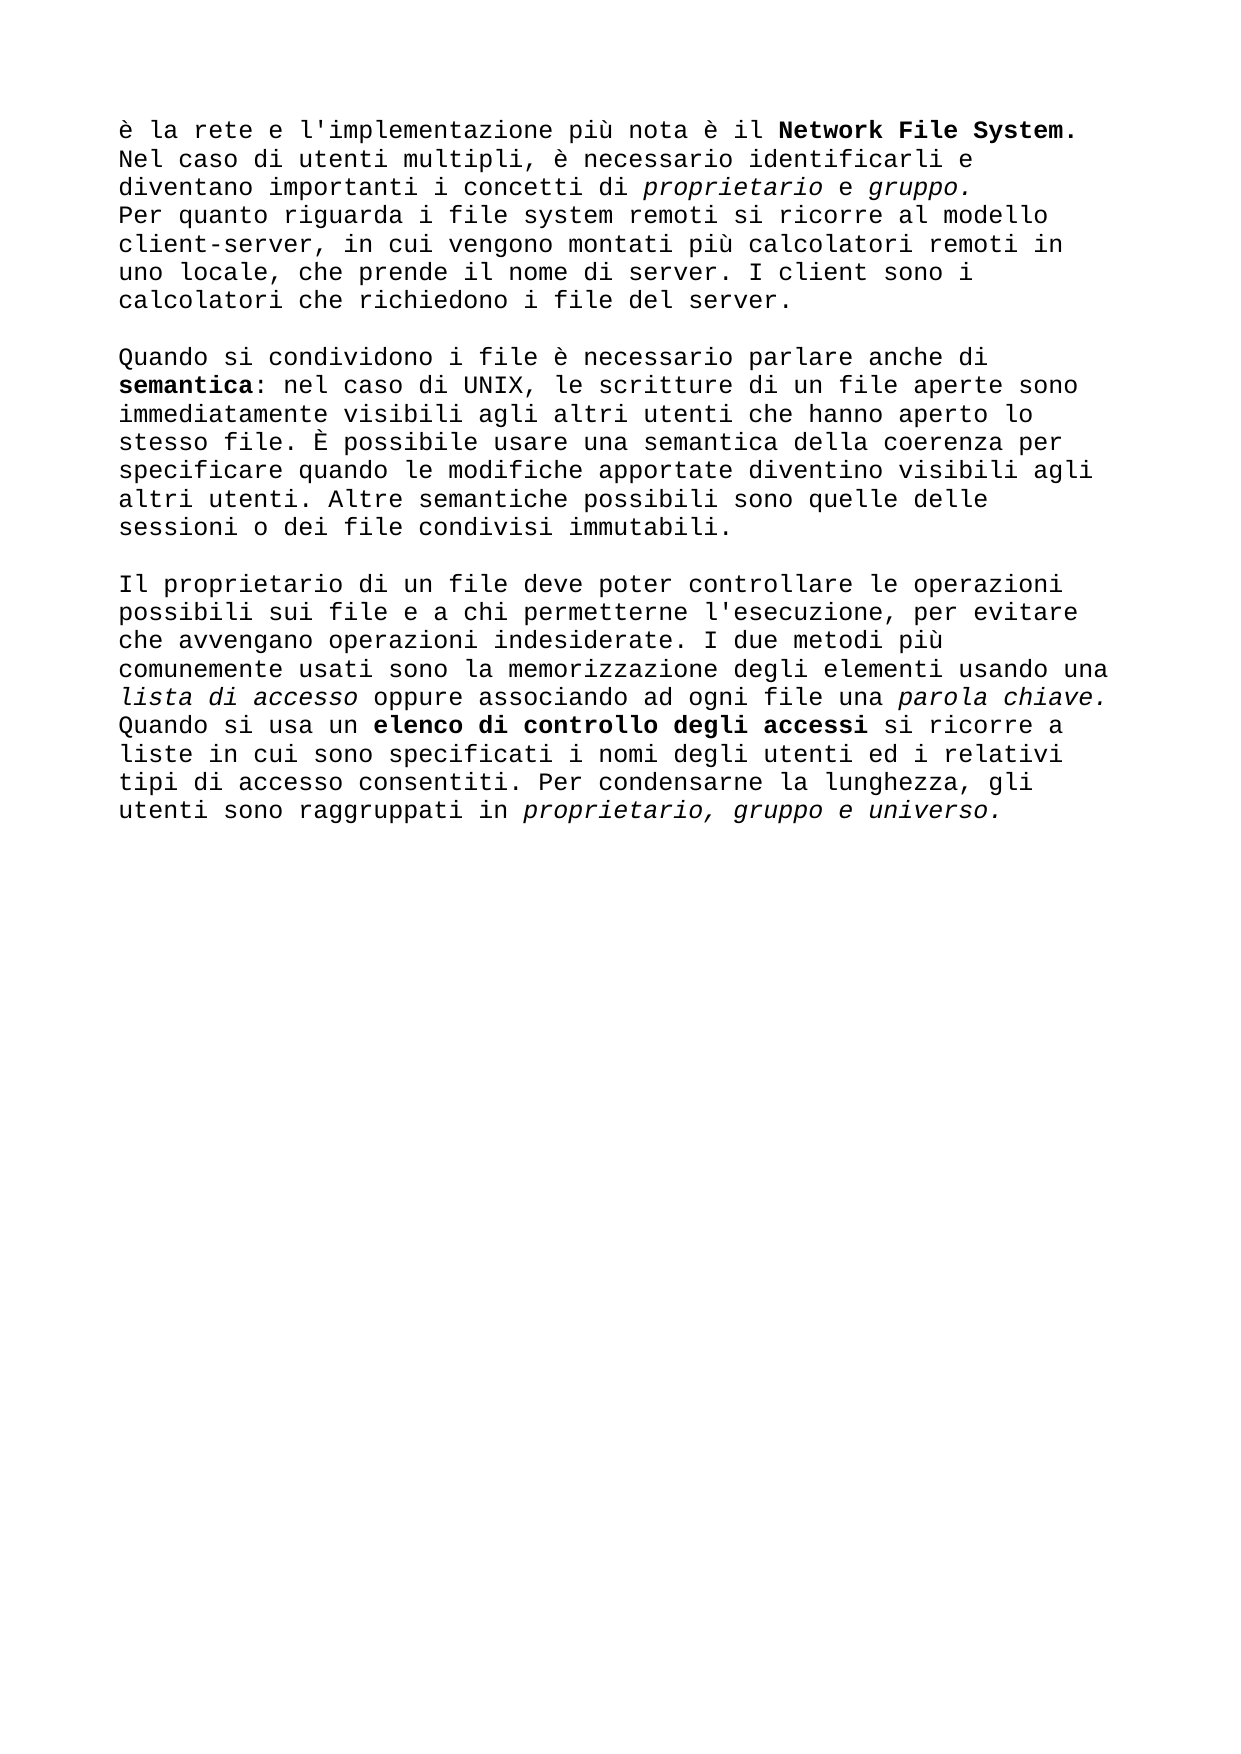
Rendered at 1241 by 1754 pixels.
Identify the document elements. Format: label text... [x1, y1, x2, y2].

text Per quanto riguarda i file system remoti si ricorre al modello client-server, in cui vengono montati più calcolatori remoti in uno locale, che prende il nome di server. I client sono i calcolatori che richiedono i file del server. [118, 203, 1122, 316]
text Quando si usa un elenco di controllo degli accessi si ricorre a liste in cui sono specificati i nomi degli utenti ed i relativi tipi di accesso consentiti. Per condensarne la lunghezza, gli utenti sono raggruppati in proprietario, gruppo e universo. [118, 713, 1122, 826]
text Quando si condividono i file è necessario parlare anche di semantica: nel caso di UNIX, le scritture di un file aperte sono immediatamente visibili agli altri utenti che hanno aperto lo stesso file. È possibile usare una semantica della coerenza per specificare quando le modifiche apportate diventino visibili agli altri utenti. Altre semantiche possibili sono quelle delle sessioni o dei file condivisi immutabili. [118, 345, 1122, 543]
text è la rete e l'implementazione più nota è il Network File System. [118, 118, 1122, 146]
text Nel caso di utenti multipli, è necessario identificarli e diventano importanti i concetti di proprietario e gruppo. [118, 146, 1122, 203]
text Il proprietario di un file deve poter controllare le operazioni possibili sui file e a chi permetterne l'esecuzione, per evitare che avvengano operazioni indesiderate. I due metodi più comunemente usati sono la memorizzazione degli elementi usando una lista di accesso oppure associando ad ogni file una parola chiave. [118, 571, 1122, 713]
